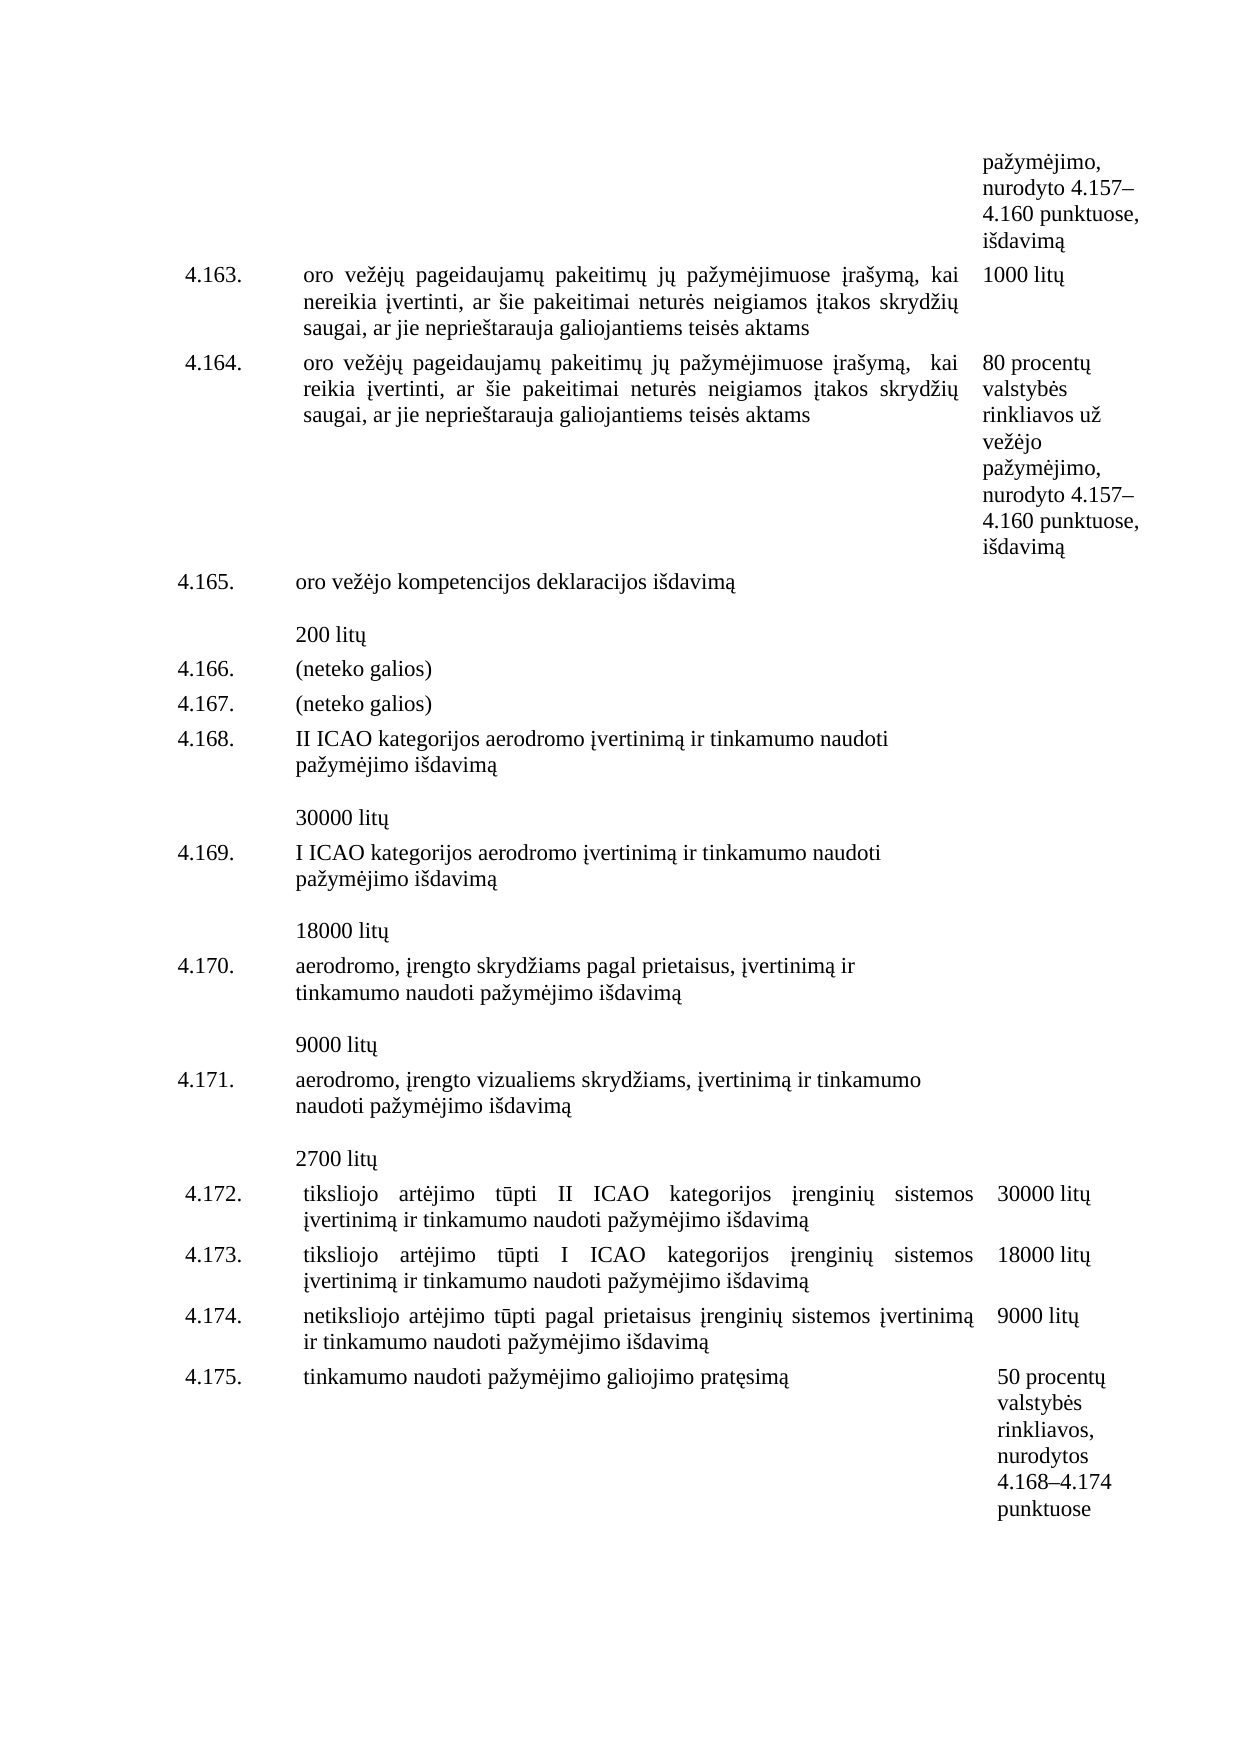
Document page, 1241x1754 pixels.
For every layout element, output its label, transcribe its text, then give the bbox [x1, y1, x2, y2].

text 4.169. I ICAO kategorijos aerodromo įvertinimą ir tinkamumo naudoti pažymėjimo išdavimą 18000 litų [177, 838, 945, 944]
text 4.165. oro vežėjo kompetencijos deklaracijos išdavimą 200 litų [177, 568, 945, 647]
table_cell netiksliojo artėjimo tūpti pagal prietaisus įrenginių sistemos įvertinimą ir tinkamumo naudoti pažymėjimo išdavimą [292, 1302, 986, 1363]
table_header tiksliojo artėjimo tūpti II ICAO kategorijos įrenginių sistemos įvertinimą ir tinkamumo naudoti pažymėjimo išdavimą [292, 1180, 986, 1241]
table_cell 80 procentų valstybės rinkliavos už vežėjo pažymėjimo, nurodyto 4.157–4.160 punktuose, išdavimą [971, 349, 1163, 568]
table_cell oro vežėjų pageidaujamų pakeitimų jų pažymėjimuose įrašymą, kai nereikia įvertinti, ar šie pakeitimai neturės neigiamos įtakos skrydžių saugai, ar jie neprieštarauja galiojantiems teisės aktams [292, 261, 971, 349]
text 4.170. aerodromo, įrengto skrydžiams pagal prietaisus, įvertinimą ir tinkamumo naudoti pažymėjimo išdavimą 9000 litų [177, 952, 945, 1058]
table_cell oro vežėjų pageidaujamų pakeitimų jų pažymėjimuose įrašymą, kai reikia įvertinti, ar šie pakeitimai neturės neigiamos įtakos skrydžių saugai, ar jie neprieštarauja galiojantiems teisės aktams [292, 349, 971, 568]
table_cell tiksliojo artėjimo tūpti I ICAO kategorijos įrenginių sistemos įvertinimą ir tinkamumo naudoti pažymėjimo išdavimą [292, 1241, 986, 1302]
table_cell 18000 litų [986, 1241, 1144, 1302]
text 4.168. II ICAO kategorijos aerodromo įvertinimą ir tinkamumo naudoti pažymėjimo išdavimą 30000 litų [177, 725, 945, 830]
table_cell 4.174. [174, 1302, 292, 1363]
table_header 4.172. [174, 1180, 292, 1241]
table_cell 4.163. [174, 261, 292, 349]
table_header [174, 148, 292, 261]
text 4.171. aerodromo, įrengto vizualiems skrydžiams, įvertinimą ir tinkamumo naudoti pažymėjimo išdavimą 2700 litų [177, 1066, 945, 1171]
text 4.167. (neteko galios) [177, 690, 945, 716]
table_cell 50 procentų valstybės rinkliavos, nurodytos 4.168–4.174 punktuose [986, 1363, 1144, 1529]
table_cell 4.175. [174, 1363, 292, 1529]
table_cell 4.173. [174, 1241, 292, 1302]
table_cell 9000 litų [986, 1302, 1144, 1363]
table_cell tinkamumo naudoti pažymėjimo galiojimo pratęsimą [292, 1363, 986, 1529]
table_header pažymėjimo, nurodyto 4.157–4.160 punktuose, išdavimą [971, 148, 1163, 261]
table_header 30000 litų [986, 1180, 1144, 1241]
table_cell 1000 litų [971, 261, 1163, 349]
text 4.166. (neteko galios) [177, 655, 945, 682]
table_cell 4.164. [174, 349, 292, 568]
table_header [292, 148, 971, 261]
